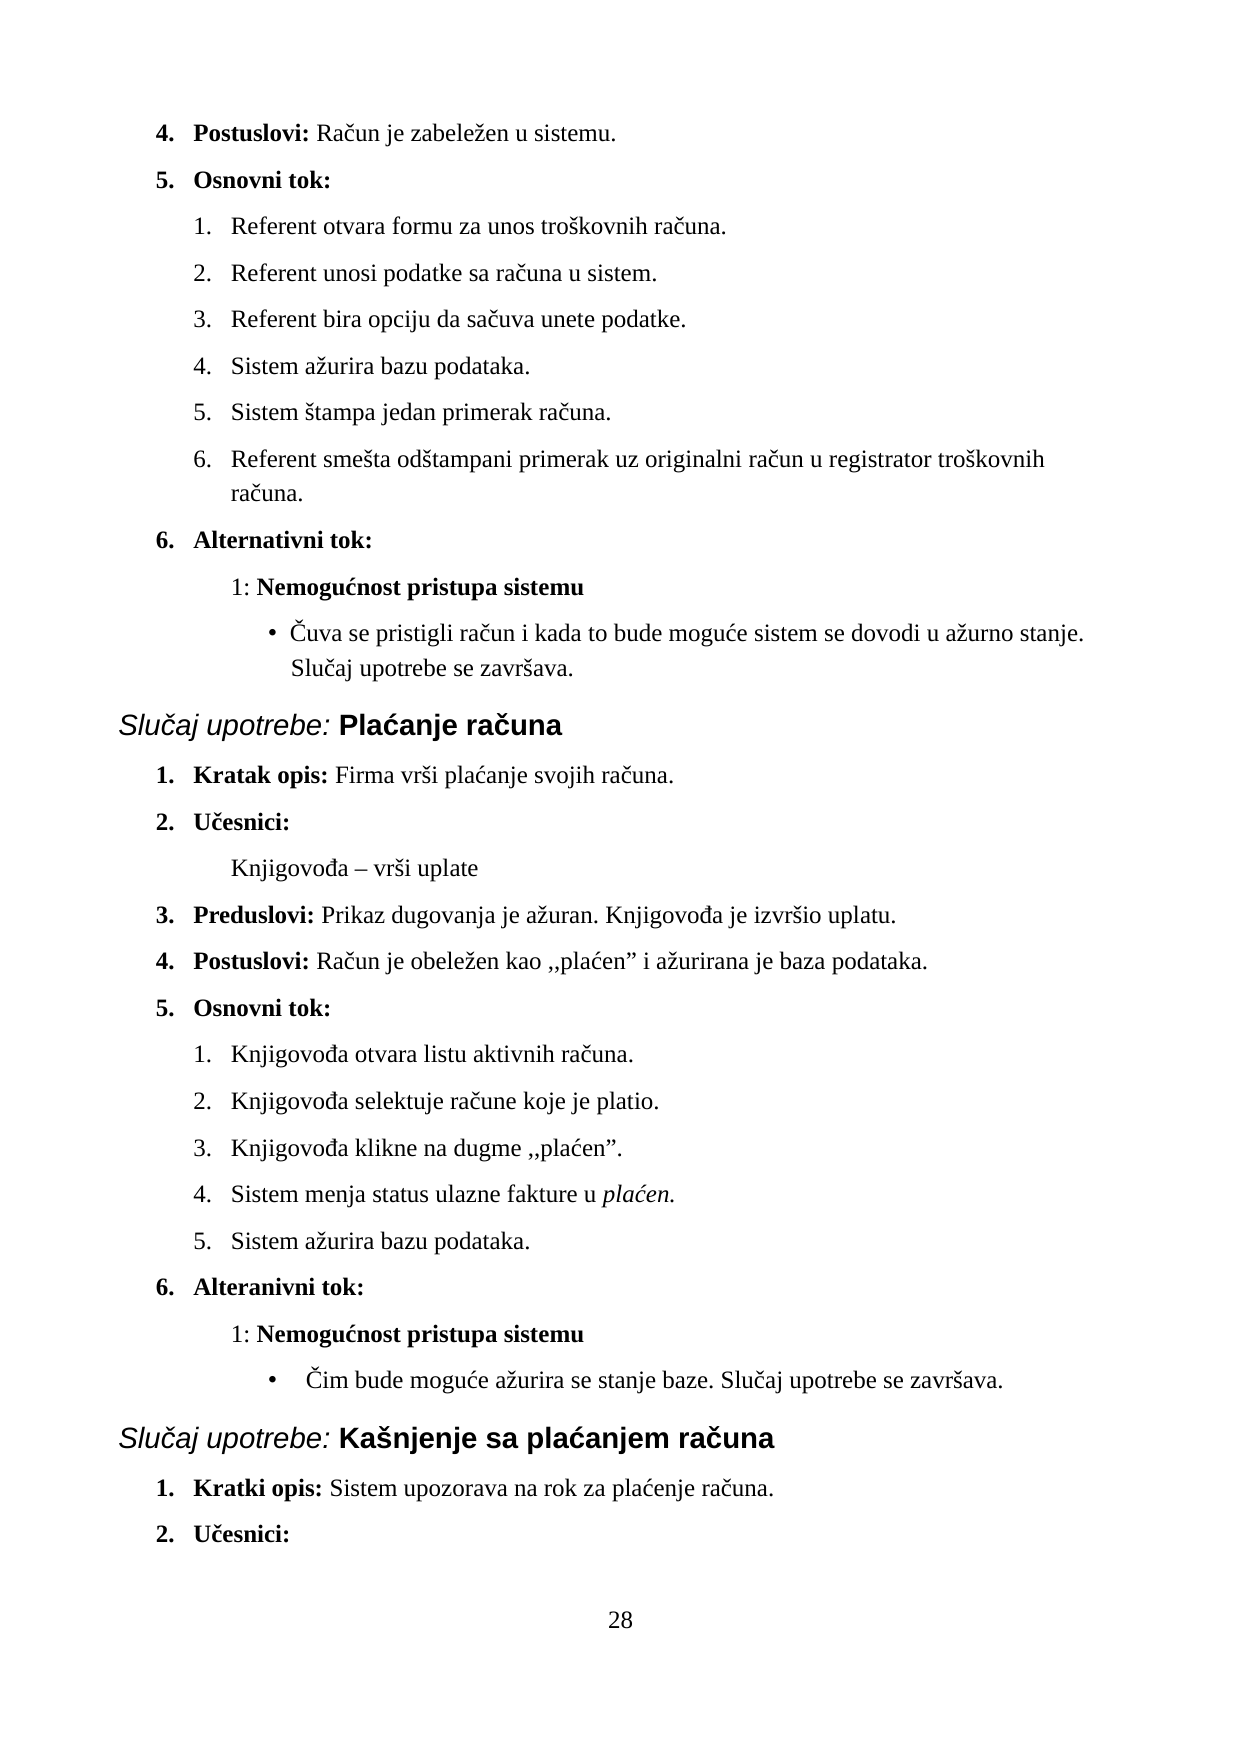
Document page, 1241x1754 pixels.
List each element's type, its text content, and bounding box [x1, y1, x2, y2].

subtitle Slučaj upotrebe: Plaćanje računa [118, 708, 1122, 742]
list Knjigovođa klikne na dugme ,,plaćen”. [193, 1133, 1122, 1161]
list Referent otvara formu za unos troškovnih računa. [193, 211, 1122, 240]
list Kratki opis: Sistem upozorava na rok za plaćenje računa. [156, 1473, 1122, 1502]
list Kratak opis: Firma vrši plaćanje svojih računa. [156, 760, 1122, 789]
list Sistem ažurira bazu podataka. [193, 351, 1122, 380]
list Osnovni tok: [156, 165, 1122, 193]
list Sistem ažurira bazu podataka. [193, 1226, 1122, 1254]
list Čuva se pristigli račun i kada to bude moguće sistem se dovodi u ažurno stanje. Slučaj upotrebe se završava. [268, 618, 1122, 681]
list Referent unosi podatke sa računa u sistem. [193, 258, 1122, 287]
list 1: Nemogućnost pristupa sistemu [231, 572, 1122, 600]
list Knjigovođa – vrši uplate [231, 853, 1122, 882]
list Učesnici: [156, 1519, 1122, 1548]
list Sistem menja status ulazne fakture u plaćen. [193, 1179, 1122, 1208]
list Referent smešta odštampani primerak uz originalni račun u registrator troškovnih računa. [193, 444, 1122, 507]
list Alternativni tok: [156, 525, 1122, 554]
list Čim bude moguće ažurira se stanje baze. Slučaj upotrebe se završava. [268, 1365, 1122, 1394]
list Preduslovi: Prikaz dugovanja je ažuran. Knjigovođa je izvršio uplatu. [156, 900, 1122, 928]
list Referent bira opciju da sačuva unete podatke. [193, 304, 1122, 333]
list Alteranivni tok: [156, 1272, 1122, 1301]
list 1: Nemogućnost pristupa sistemu [231, 1319, 1122, 1348]
list Sistem štampa jedan primerak računa. [193, 397, 1122, 426]
list Knjigovođa selektuje račune koje je platio. [193, 1086, 1122, 1115]
list Postuslovi: Račun je zabeležen u sistemu. [156, 118, 1122, 147]
subtitle Slučaj upotrebe: Kašnjenje sa plaćanjem računa [118, 1421, 1122, 1454]
list Učesnici: [156, 807, 1122, 835]
list Postuslovi: Račun je obeležen kao ,,plaćen” i ažurirana je baza podataka. [156, 946, 1122, 975]
list Knjigovođa otvara listu aktivnih računa. [193, 1039, 1122, 1068]
list Osnovni tok: [156, 993, 1122, 1022]
